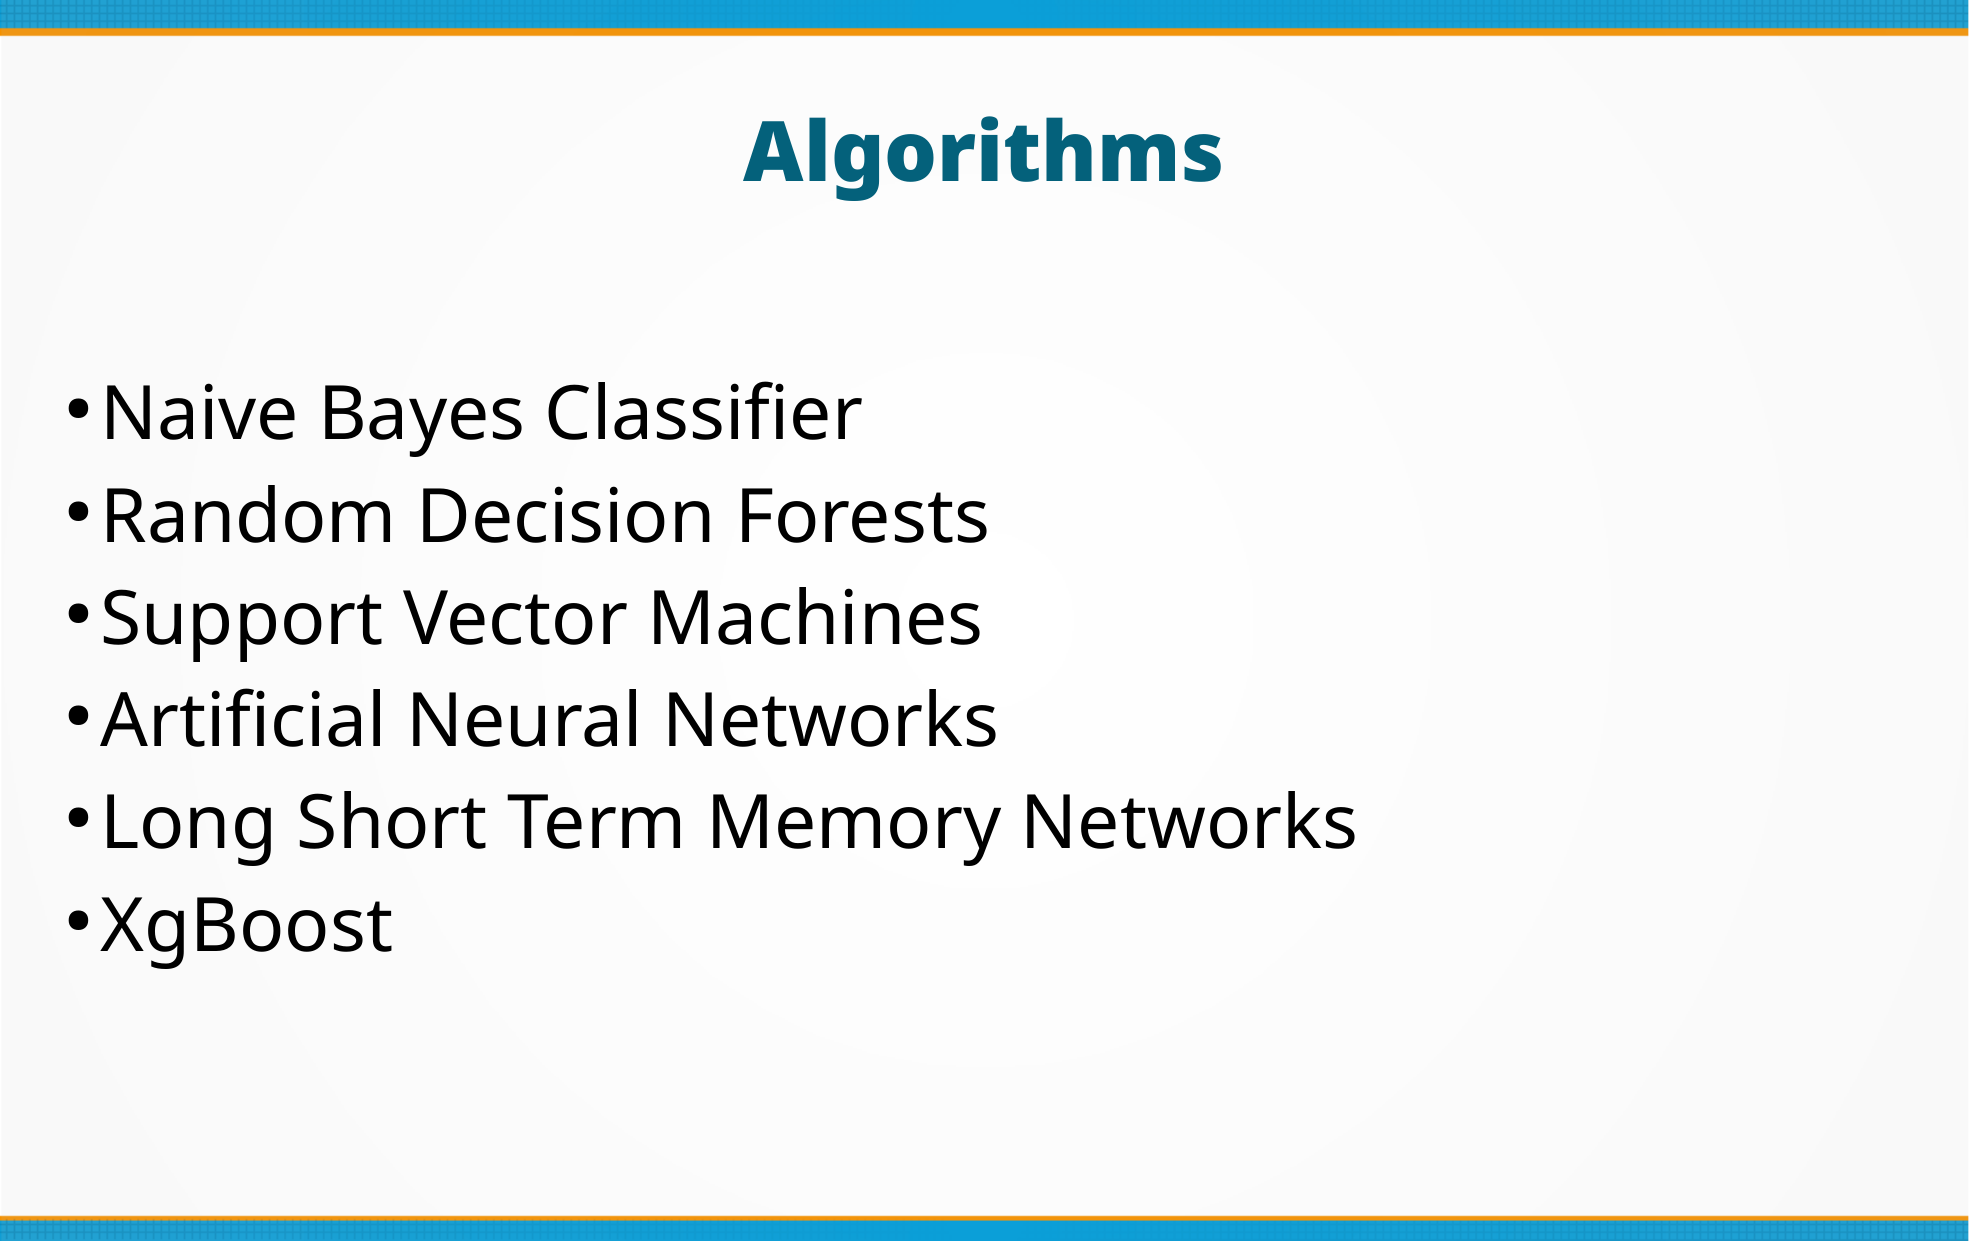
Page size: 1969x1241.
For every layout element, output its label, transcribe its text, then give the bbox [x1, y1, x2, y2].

subtitle Algorithms [98, 49, 1870, 249]
picture [0, 0, 1969, 1241]
text_box Naive Bayes Classifier Random Decision Forests Support Vector Machines Artificial Neural Networks Long Short Term Memory Networks XgBoost [59, 360, 1914, 1035]
